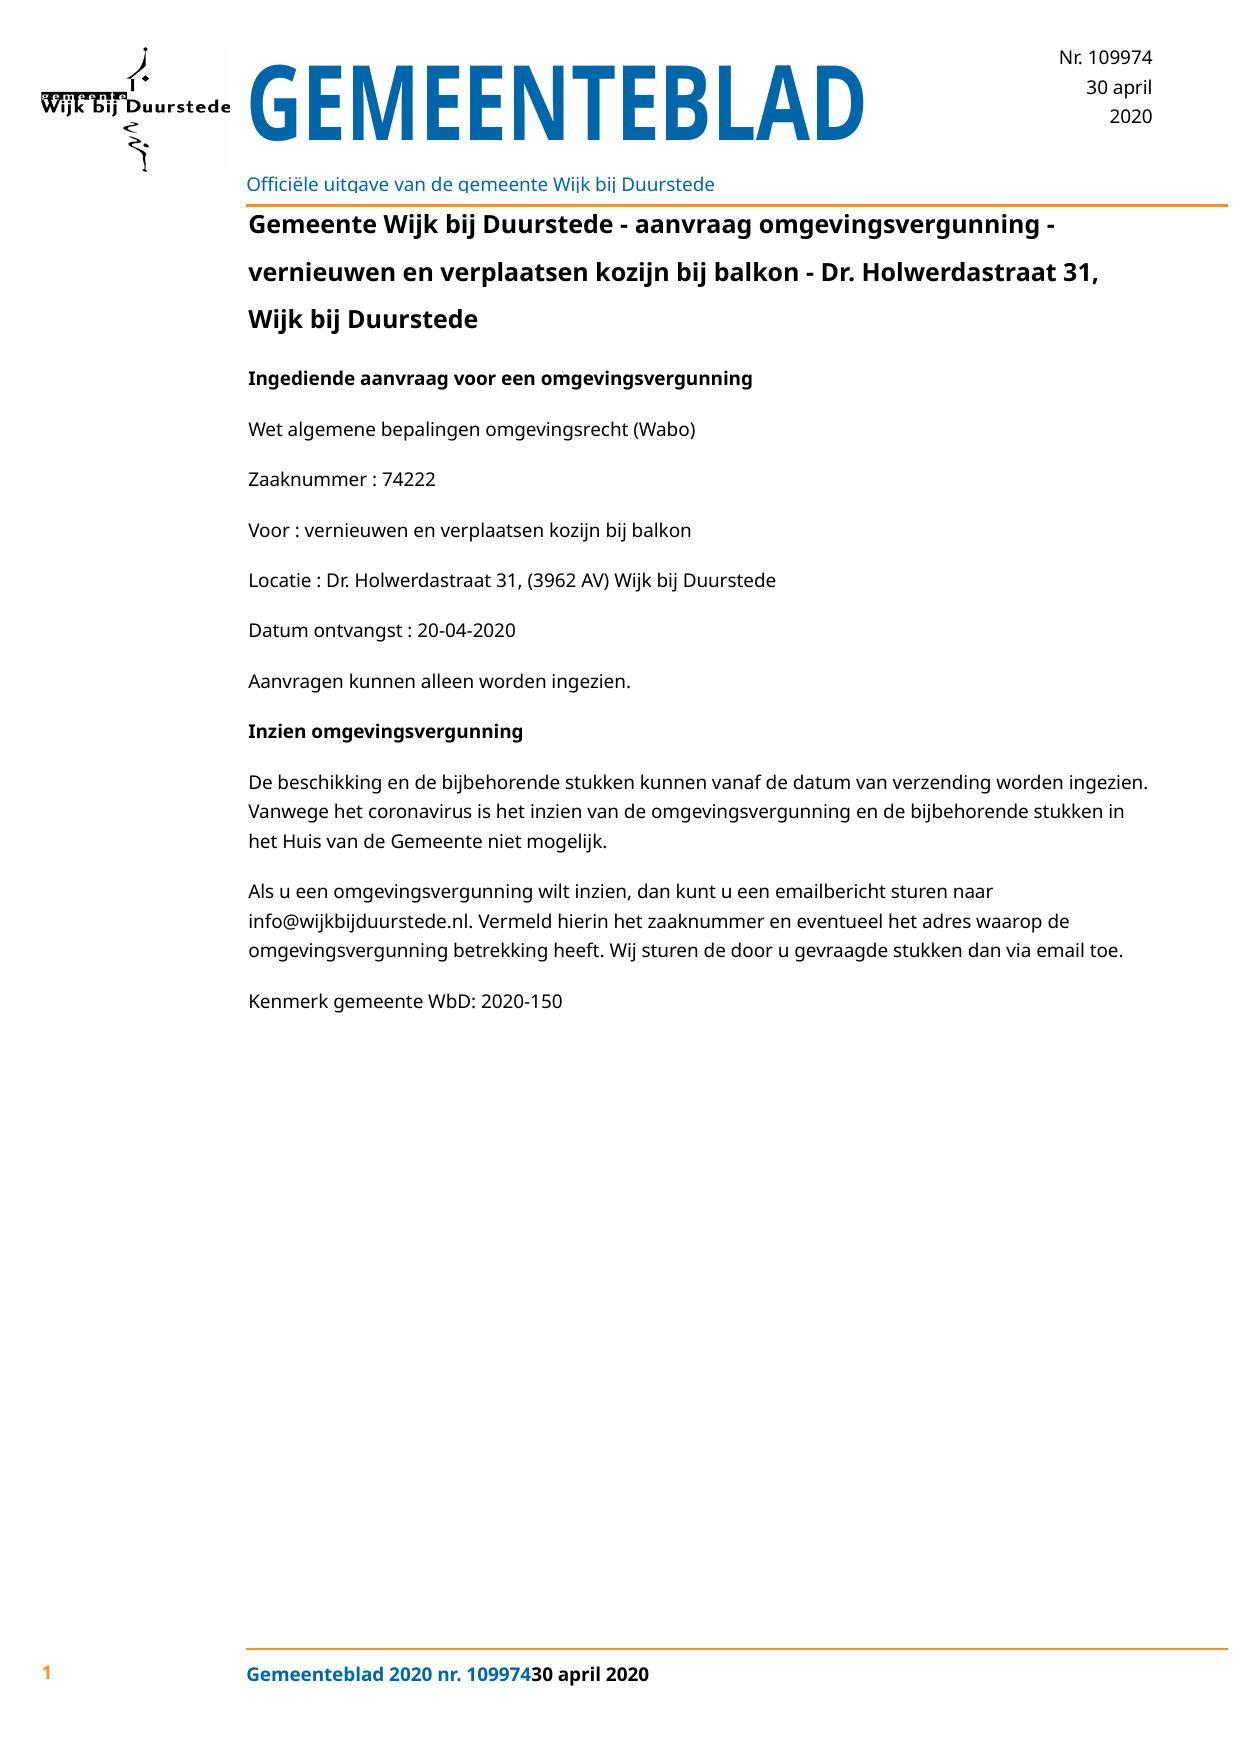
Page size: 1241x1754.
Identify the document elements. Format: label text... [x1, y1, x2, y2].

text Wet algemene bepalingen omgevingsrecht (Wabo) [248, 416, 1152, 442]
text De beschikking en de bijbehorende stukken kunnen vanaf de datum van verzending worden ingezien. Vanwege het coronavirus is het inzien van de omgevingsvergunning en de bijbehorende stukken in het Huis van de Gemeente niet mogelijk. [248, 769, 1152, 854]
text Gemeente Wijk bij Duurstede - aanvraag omgevingsvergunning - vernieuwen en verplaatsen kozijn bij balkon - Dr. Holwerdastraat 31, Wijk bij Duurstede [248, 207, 1152, 336]
text Datum ontvangst : 20-04-2020 [248, 618, 1152, 643]
text Zaaknummer : 74222 [248, 466, 1152, 492]
text Als u een omgevingsvergunning wilt inzien, dan kunt u een emailbericht sturen naar info@wijkbijduurstede.nl. Vermeld hierin het zaaknummer en eventueel het adres waarop de omgevingsvergunning betrekking heeft. Wij sturen de door u gevraagde stukken dan via email toe. [248, 878, 1152, 963]
text Kenmerk gemeente WbD: 2020-150 [248, 988, 1152, 1014]
text Aanvragen kunnen alleen worden ingezien. [248, 668, 1152, 694]
picture [41, 47, 231, 172]
text Inzien omgevingsvergunning [248, 718, 1152, 744]
text Locatie : Dr. Holwerdastraat 31, (3962 AV) Wijk bij Duurstede [248, 567, 1152, 593]
text Voor : vernieuwen en verplaatsen kozijn bij balkon [248, 517, 1152, 542]
text Ingediende aanvraag voor een omgevingsvergunning [248, 366, 1152, 391]
